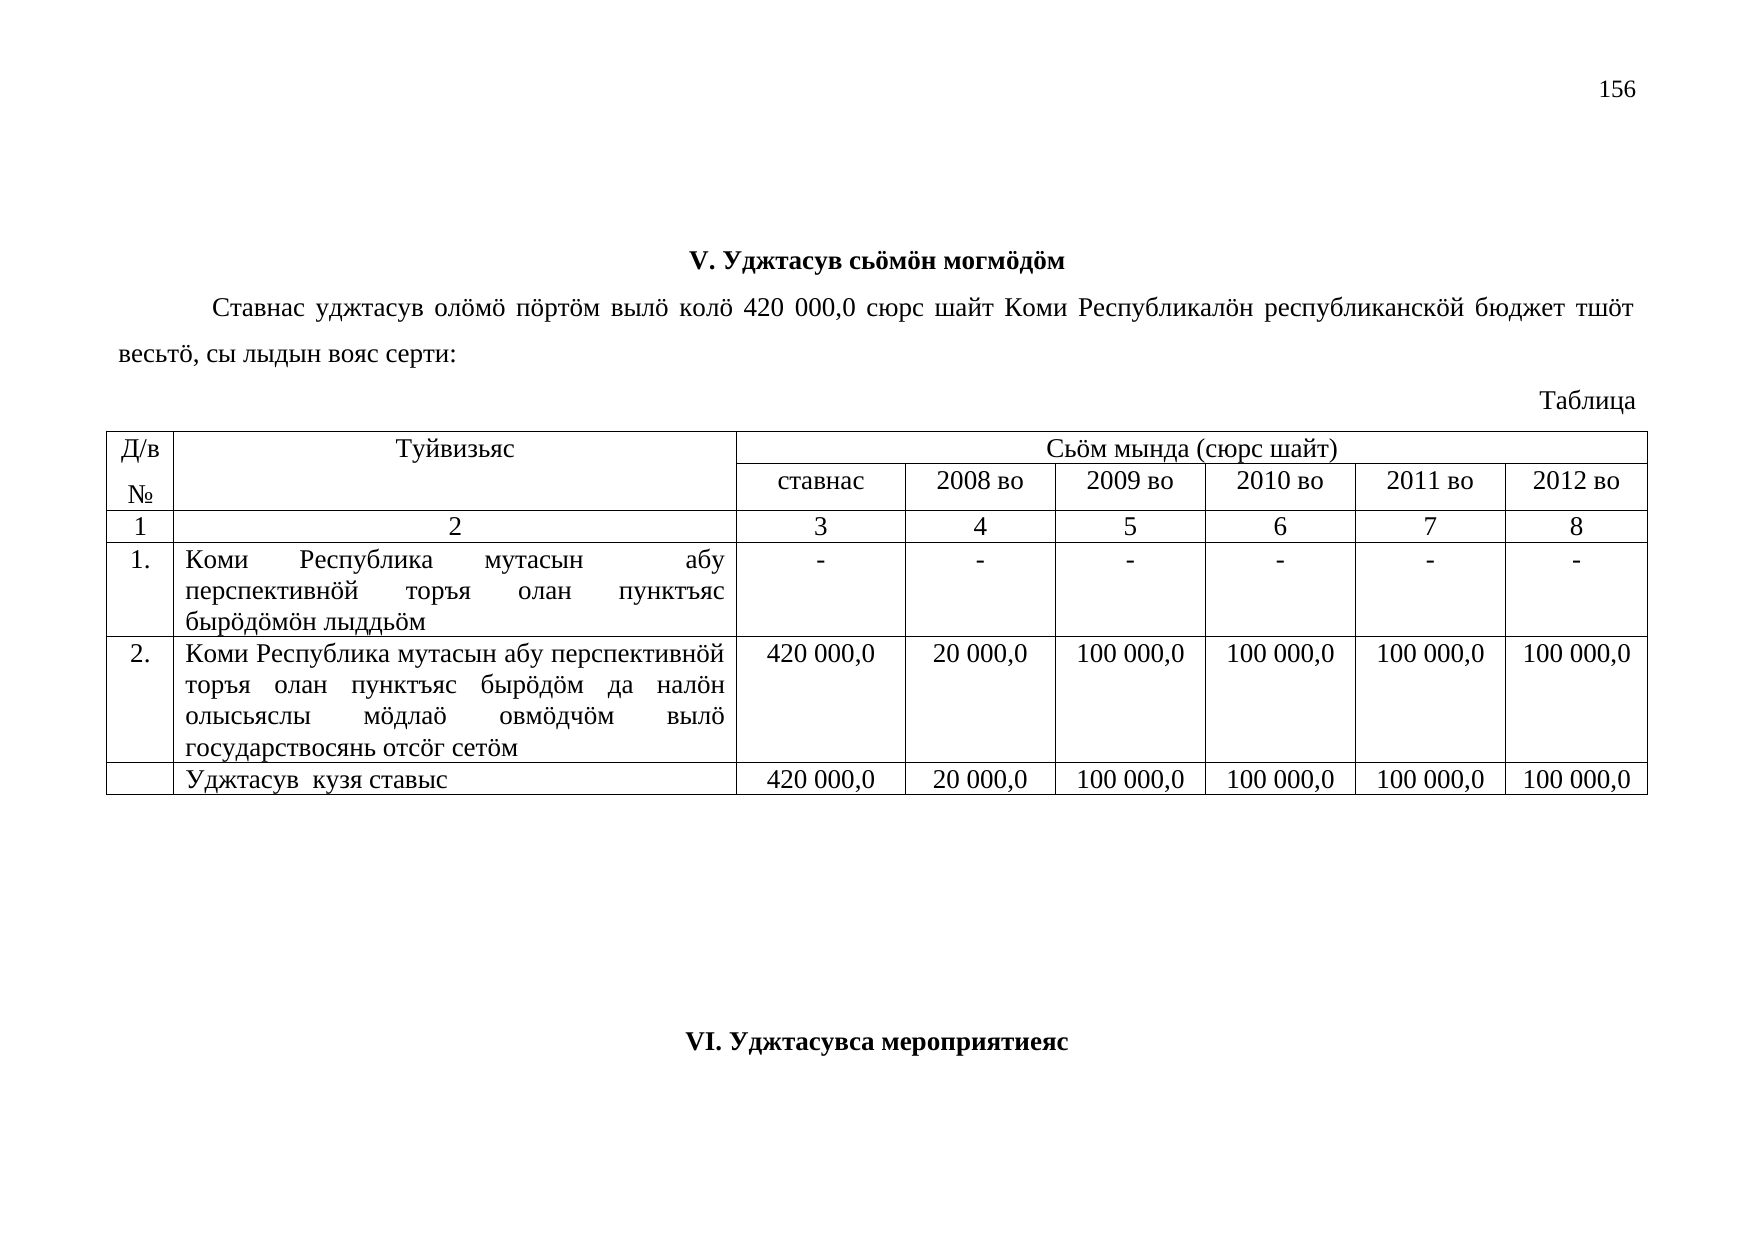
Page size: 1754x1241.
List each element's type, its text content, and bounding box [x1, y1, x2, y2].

table_cell 2 [174, 511, 736, 542]
table_cell 420 000,0 [737, 637, 905, 762]
table_cell 100 000,0 [1356, 637, 1505, 762]
table_cell 2010 во [1206, 464, 1355, 509]
table_cell 1 [107, 511, 173, 542]
table_cell ставнас [737, 464, 905, 509]
table_cell 100 000,0 [1506, 763, 1647, 794]
table_cell 6 [1206, 511, 1355, 542]
table_cell 7 [1356, 511, 1505, 542]
table_cell - [906, 543, 1055, 636]
text Таблица [118, 384, 1636, 415]
table_cell - [1506, 543, 1647, 636]
table_cell 5 [1056, 511, 1205, 542]
table_cell 420 000,0 [737, 763, 905, 794]
text VI. Уджтасувса мероприятиеяс [118, 1025, 1636, 1056]
table_cell 2012 во [1506, 464, 1647, 509]
table_cell 100 000,0 [1356, 763, 1505, 794]
table_header Туйвизьяс [174, 432, 736, 509]
table_cell - [1056, 543, 1205, 636]
table_cell 2011 во [1356, 464, 1505, 509]
table_cell - [1356, 543, 1505, 636]
text Ставнас уджтасув олöмö пöртöм вылö колö 420 000,0 сюрс шайт Коми Республикалöн республиканскöй бюджет тшöт весьтö, сы лыдын вояс серти: [118, 291, 1636, 368]
table_cell 100 000,0 [1206, 637, 1355, 762]
table_cell 2. [107, 637, 173, 762]
table_cell - [737, 543, 905, 636]
table_cell Коми Республика мутасын абу перспективнöй торъя олан пунктъяс бырöдöмöн лыддьöм [174, 543, 736, 636]
table_cell Коми Республика мутасын абу перспективнöй торъя олан пунктъяс бырöдöм да налöн олысьяслы мöдлаö овмöдчöм вылö государствосянь отсöг сетöм [174, 637, 736, 762]
table_cell 100 000,0 [1056, 637, 1205, 762]
table_cell 1. [107, 543, 173, 636]
table_cell 20 000,0 [906, 763, 1055, 794]
table_cell - [1206, 543, 1355, 636]
table_cell 100 000,0 [1506, 637, 1647, 762]
table_cell 2009 во [1056, 464, 1205, 509]
table_cell Уджтасув кузя ставыс [174, 763, 736, 794]
table_cell 2008 во [906, 464, 1055, 509]
table_header Д/в № [107, 432, 173, 509]
table_cell 20 000,0 [906, 637, 1055, 762]
table_cell 100 000,0 [1206, 763, 1355, 794]
table_cell 100 000,0 [1056, 763, 1205, 794]
table_cell 8 [1506, 511, 1647, 542]
text V. Уджтасув сьöмöн могмöдöм [118, 244, 1636, 275]
table_header Сьöм мында (сюрс шайт) [737, 432, 1647, 463]
table_cell 3 [737, 511, 905, 542]
table_cell [107, 763, 173, 794]
table_cell 4 [906, 511, 1055, 542]
